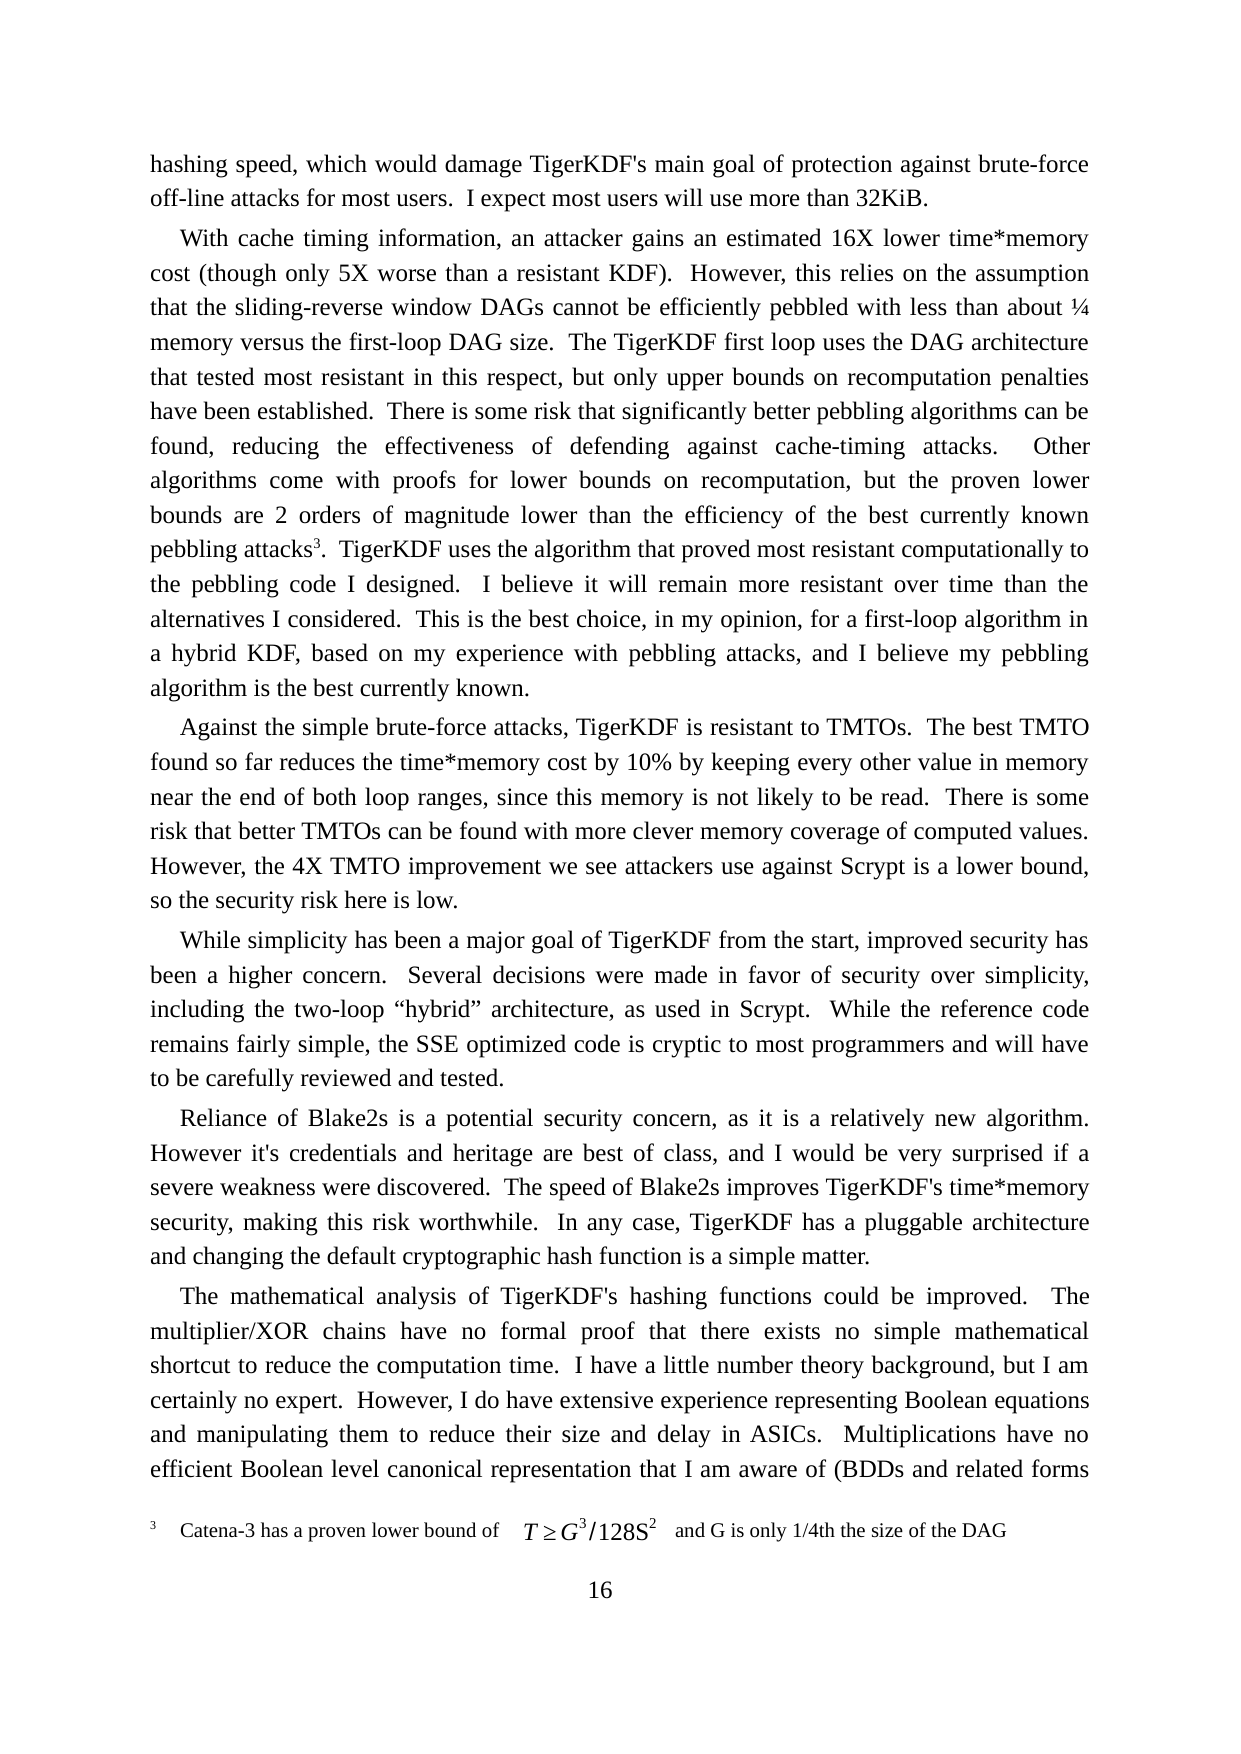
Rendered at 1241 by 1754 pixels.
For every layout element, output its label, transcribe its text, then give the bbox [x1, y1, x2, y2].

text hashing speed, which would damage TigerKDF's main goal of protection against brute-force off-line attacks for most users. I expect most users will use more than 32KiB. [150, 150, 1091, 212]
text Reliance of Blake2s is a potential security concern, as it is a relatively new algorithm. However it's credentials and heritage are best of class, and I would be very surprised if a severe weakness were discovered. The speed of Blake2s improves TigerKDF's time*memory security, making this risk worthwhile. In any case, TigerKDF has a pluggable architecture and changing the default cryptographic hash function is a simple matter. [150, 1104, 1091, 1270]
text With cache timing information, an attacker gains an estimated 16X lower time*memory cost (though only 5X worse than a resistant KDF). However, this relies on the assumption that the sliding-reverse window DAGs cannot be efficiently pebbled with less than about ¼ memory versus the first-loop DAG size. The TigerKDF first loop uses the DAG architecture that tested most resistant in this respect, but only upper bounds on recomputation penalties have been established. There is some risk that significantly better pebbling algorithms can be found, reducing the effectiveness of defending against cache-timing attacks. Other algorithms come with proofs for lower bounds on recomputation, but the proven lower bounds are 2 orders of magnitude lower than the efficiency of the best currently known pebbling attacks. TigerKDF uses the algorithm that proved most resistant computationally to the pebbling code I designed. I believe it will remain more resistant over time than the alternatives I considered. This is the best choice, in my opinion, for a first-loop algorithm in a hybrid KDF, based on my experience with pebbling attacks, and I believe my pebbling algorithm is the best currently known. [150, 224, 1091, 702]
text Against the simple brute-force attacks, TigerKDF is resistant to TMTOs. The best TMTO found so far reduces the time*memory cost by 10% by keeping every other value in memory near the end of both loop ranges, since this memory is not likely to be read. There is some risk that better TMTOs can be found with more clever memory coverage of computed values. However, the 4X TMTO improvement we see attackers use against Scrypt is a lower bound, so the security risk here is low. [150, 713, 1091, 914]
text The mathematical analysis of TigerKDF's hashing functions could be improved. The multiplier/XOR chains have no formal proof that there exists no simple mathematical shortcut to reduce the computation time. I have a little number theory background, but I am certainly no expert. However, I do have extensive experience representing Boolean equations and manipulating them to reduce their size and delay in ASICs. Multiplications have no efficient Boolean level canonical representation that I am aware of (BDDs and related forms [150, 1282, 1091, 1483]
text While simplicity has been a major goal of TigerKDF from the start, improved security has been a higher concern. Several decisions were made in favor of security over simplicity, including the two-loop “hybrid” architecture, as used in Scrypt. While the reference code remains fairly simple, the SSE optimized code is cryptic to most programmers and will have to be carefully reviewed and tested. [150, 926, 1091, 1092]
text Catena-3 has a proven lower bound of and G is only 1/4th the size of the DAG [150, 1514, 1091, 1546]
